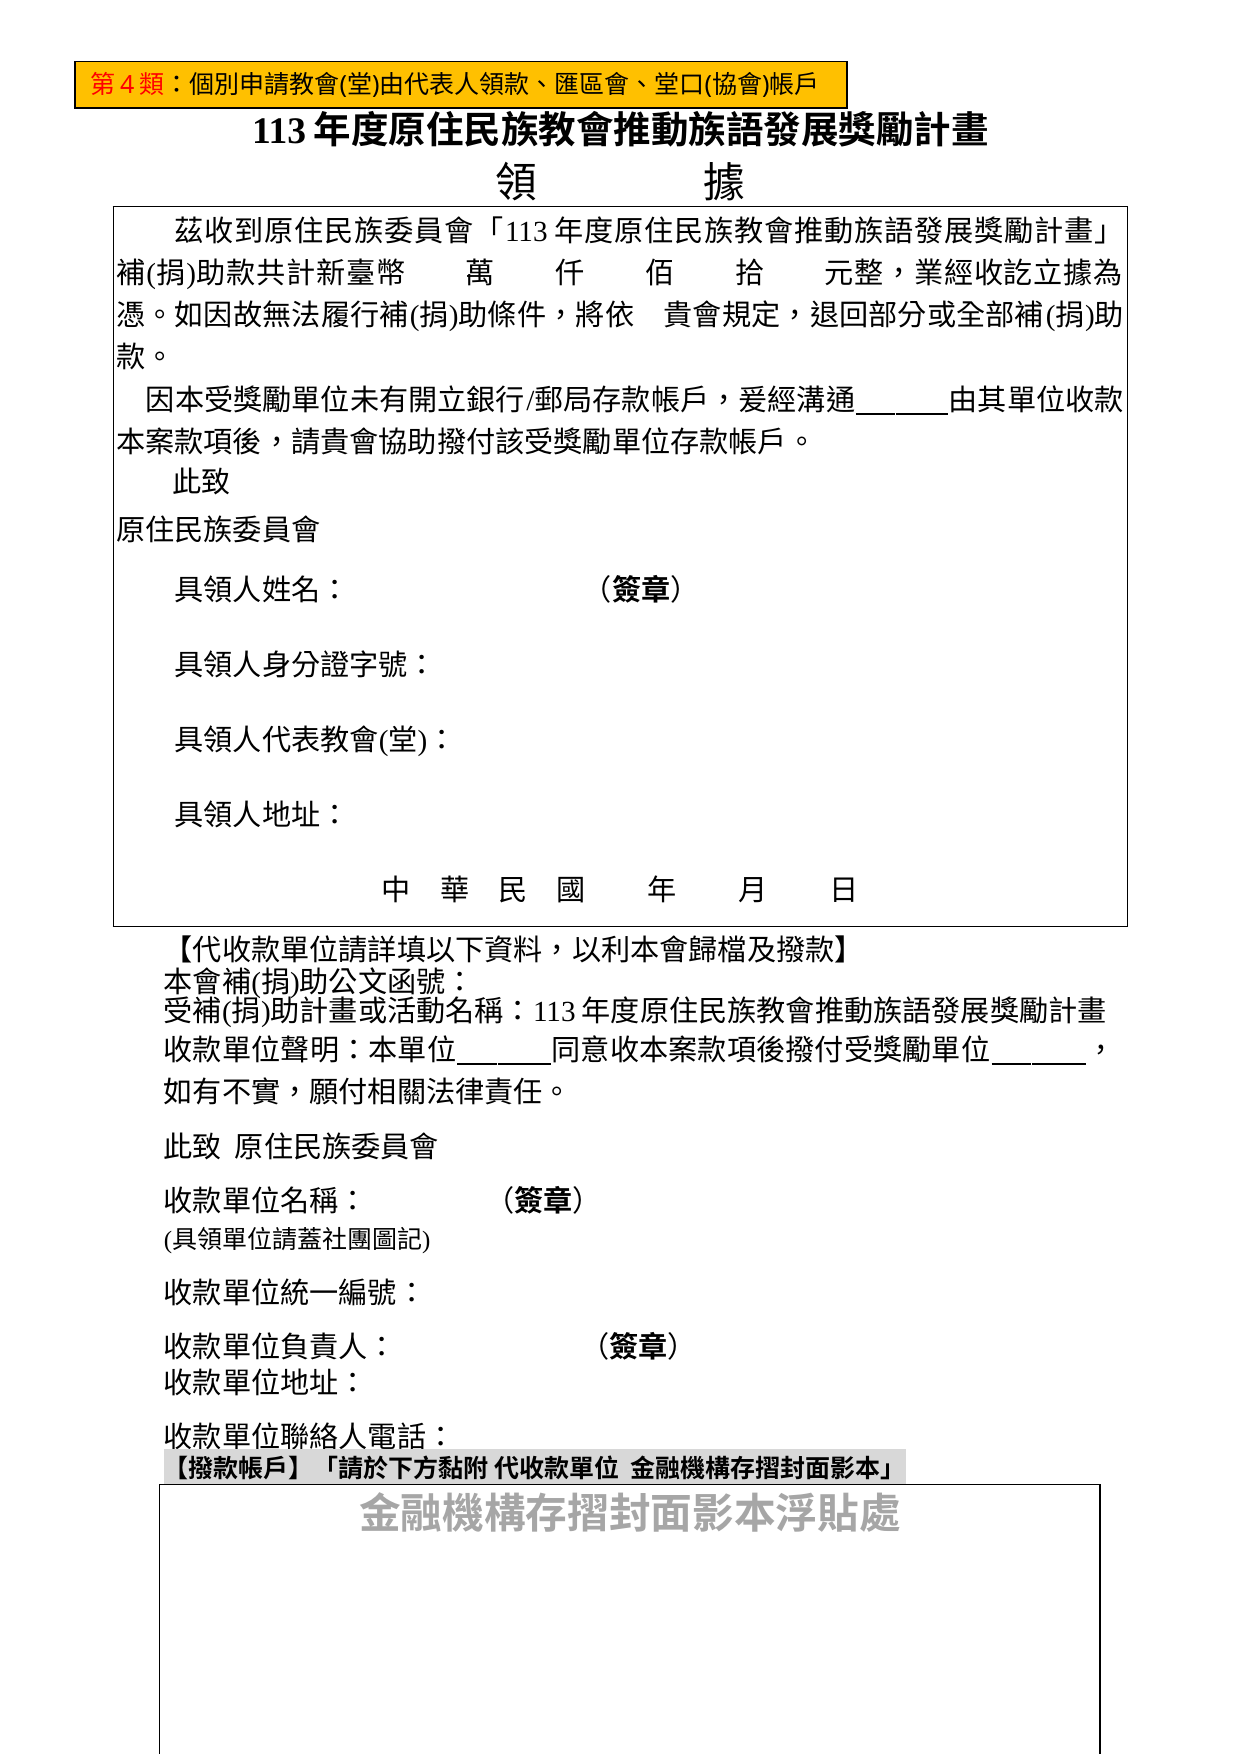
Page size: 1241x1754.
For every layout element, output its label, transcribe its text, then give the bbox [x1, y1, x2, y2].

text 收款單位負責人： （簽章） [163, 1329, 1165, 1365]
text 收款單位聯絡人電話： [163, 1419, 1165, 1454]
text 收款單位聲明：本單位 同意收本案款項後撥付受獎勵單位 ，如有不實，願付相關法律責任。 [163, 1027, 1115, 1111]
text (具領單位請蓋社團圖記) [163, 1219, 1165, 1256]
table_header 茲收到原住民族委員會「113年度原住民族教會推動族語發展獎勵計畫」補(捐)助款共計新臺幣 萬 仟 佰 拾 元整，業經收訖立據為憑。如因故無法履行補(捐)助條件，將依 貴會規定，退回部分或全部補(捐)助款。 因本受獎勵單位未有開立銀行/郵局存款帳戶，爰經溝通 由其單位收款本案款項後，請貴會協助撥付該受獎勵單位存款帳戶。 此致 原住民族委員會 具領人姓名： （簽章） 具領人身分證字號： 具領人代表教會(堂)： 具領人地址： 中 華 民 國 年 月 日 [114, 207, 1127, 926]
text 領 據 [75, 164, 1165, 206]
text 受補(捐)助計畫或活動名稱：113年度原住民族教會推動族語發展獎勵計畫 [163, 998, 1165, 1027]
text 第4類：個別申請教會(堂)由代表人領款、匯區會、堂口(協會)帳戶 [90, 69, 832, 100]
text 【代收款單位請詳填以下資料，以利本會歸檔及撥款】 [163, 927, 1165, 969]
text 收款單位統一編號： [163, 1275, 1165, 1311]
text 本會補(捐)助公文函號： [163, 969, 1165, 998]
text 【撥款帳戶】「請於下方黏附 代收款單位 金融機構存摺封面影本」 [163, 1454, 1165, 1483]
text 收款單位地址： [163, 1365, 1165, 1400]
text 收款單位名稱： （簽章） [163, 1183, 1115, 1219]
text 金融機構存摺封面影本浮貼處 [174, 1492, 1085, 1538]
text 113年度原住民族教會推動族語發展獎勵計畫 [75, 89, 1165, 164]
text 此致 原住民族委員會 [163, 1129, 1115, 1165]
